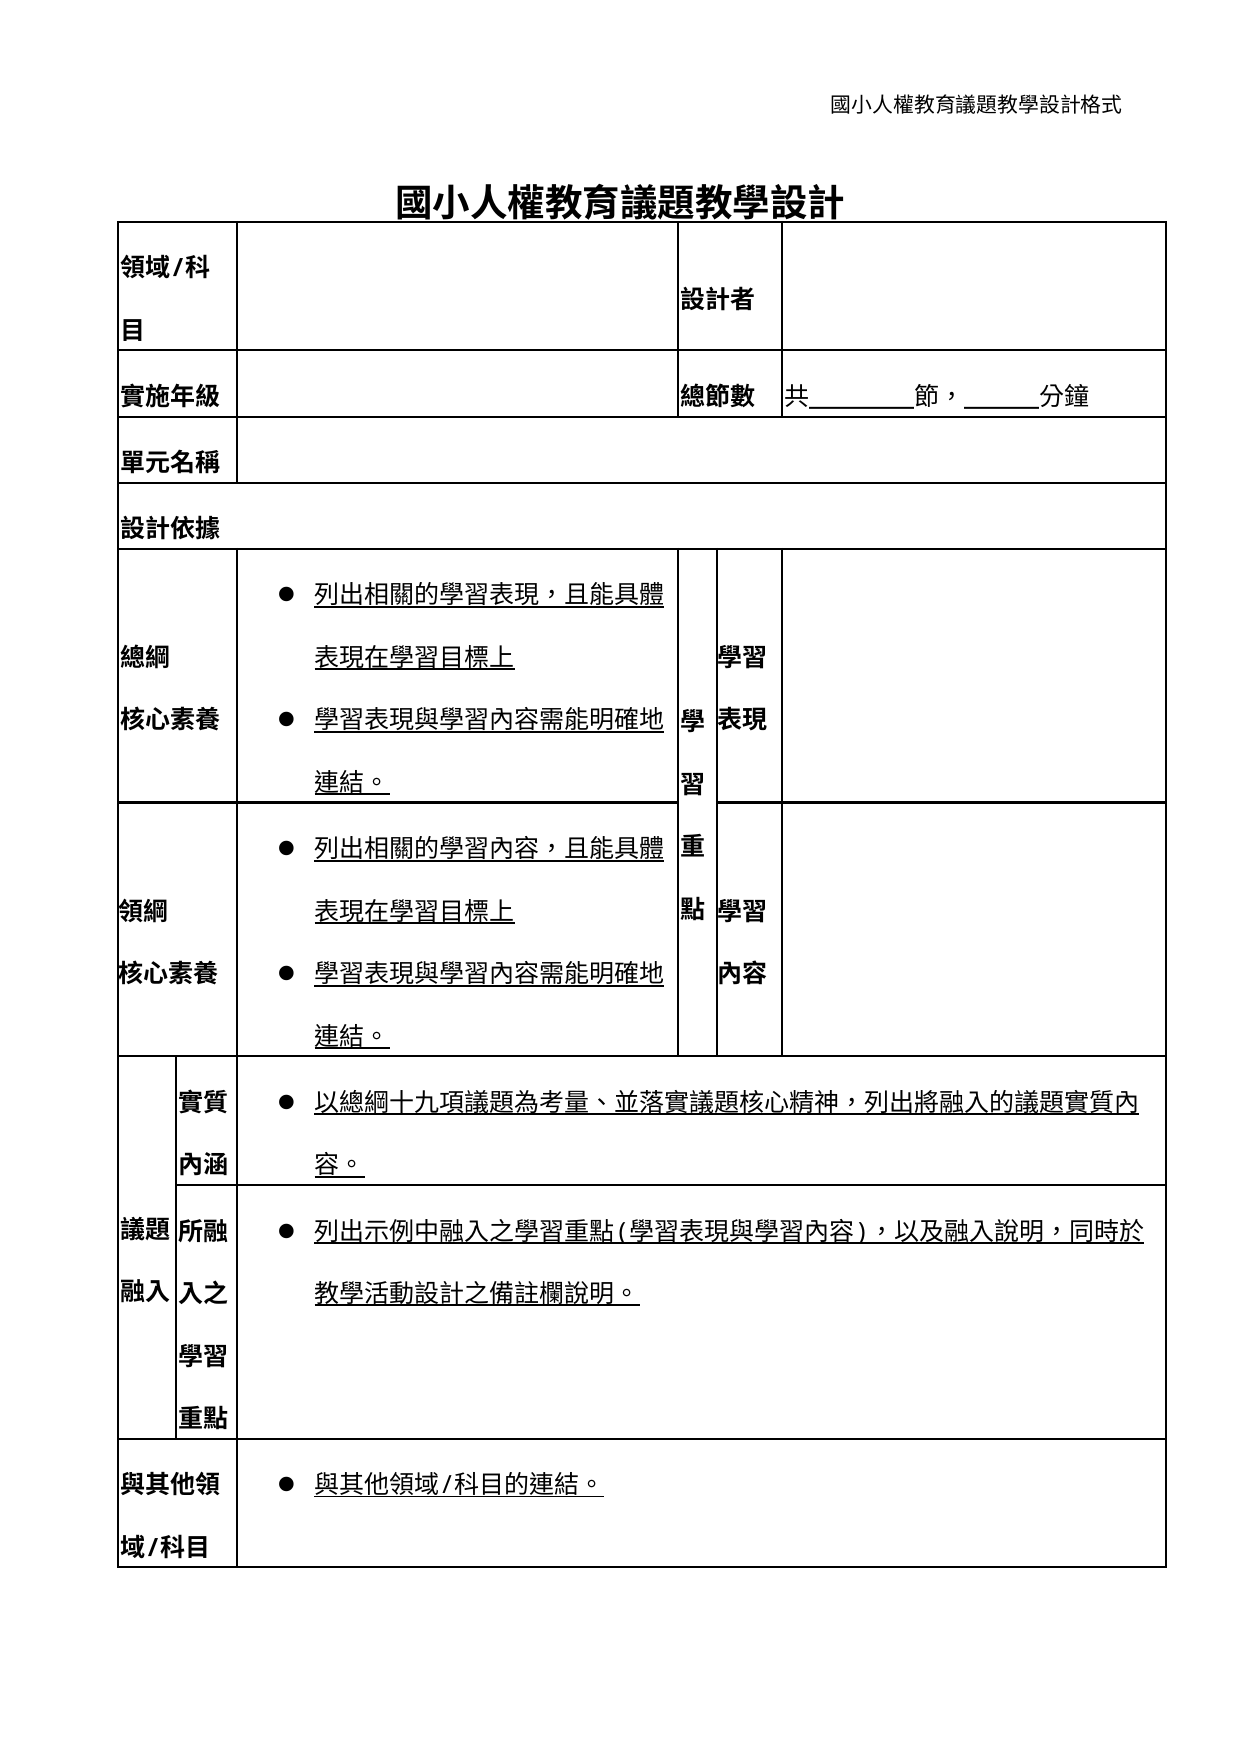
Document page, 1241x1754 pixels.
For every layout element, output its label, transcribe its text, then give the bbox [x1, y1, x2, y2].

text 國小人權教育議題教學設計 [118, 158, 1122, 221]
table_cell [238, 418, 1165, 482]
table_cell 領綱 核心素養 [119, 804, 236, 1055]
table_cell 實施年級 [119, 351, 236, 416]
table_cell 列出示例中融入之學習重點(學習表現與學習內容)，以及融入說明，同時於教學活動設計之備註欄說明。 [238, 1186, 1165, 1437]
table_cell 學習表現 [718, 550, 781, 801]
table_cell [783, 804, 1165, 1055]
table_cell 學習內容 [718, 804, 781, 1055]
table_header 領域/科目 [119, 223, 236, 349]
table_cell 與其他領域/科目的連結。 [238, 1440, 1165, 1566]
table_header 設計者 [679, 223, 781, 349]
table_cell [783, 550, 1165, 801]
table_cell [238, 351, 677, 416]
table_cell 實質內涵 [177, 1057, 236, 1184]
table_cell 列出相關的學習表現，且能具體表現在學習目標上 學習表現與學習內容需能明確地連結。 [238, 550, 677, 801]
table_header [783, 223, 1165, 349]
table_cell 列出相關的學習內容，且能具體表現在學習目標上 學習表現與學習內容需能明確地連結。 [238, 804, 677, 1055]
table_cell 總節數 [679, 351, 781, 416]
table_cell 共_______節，_____分鐘 [783, 351, 1165, 416]
table_header [238, 223, 677, 349]
table_cell 設計依據 [119, 484, 1165, 548]
table_cell 以總綱十九項議題為考量、並落實議題核心精神，列出將融入的議題實質內容。 [238, 1057, 1165, 1184]
table_cell 與其他領域/科目 [119, 1440, 236, 1566]
table_cell 總綱 核心素養 [119, 550, 236, 801]
table_cell 單元名稱 [119, 418, 236, 482]
table_cell 學習 重點 [679, 550, 716, 1055]
table_cell 所融入之學習重點 [177, 1186, 236, 1437]
table_cell 議題 融入 [119, 1057, 175, 1437]
